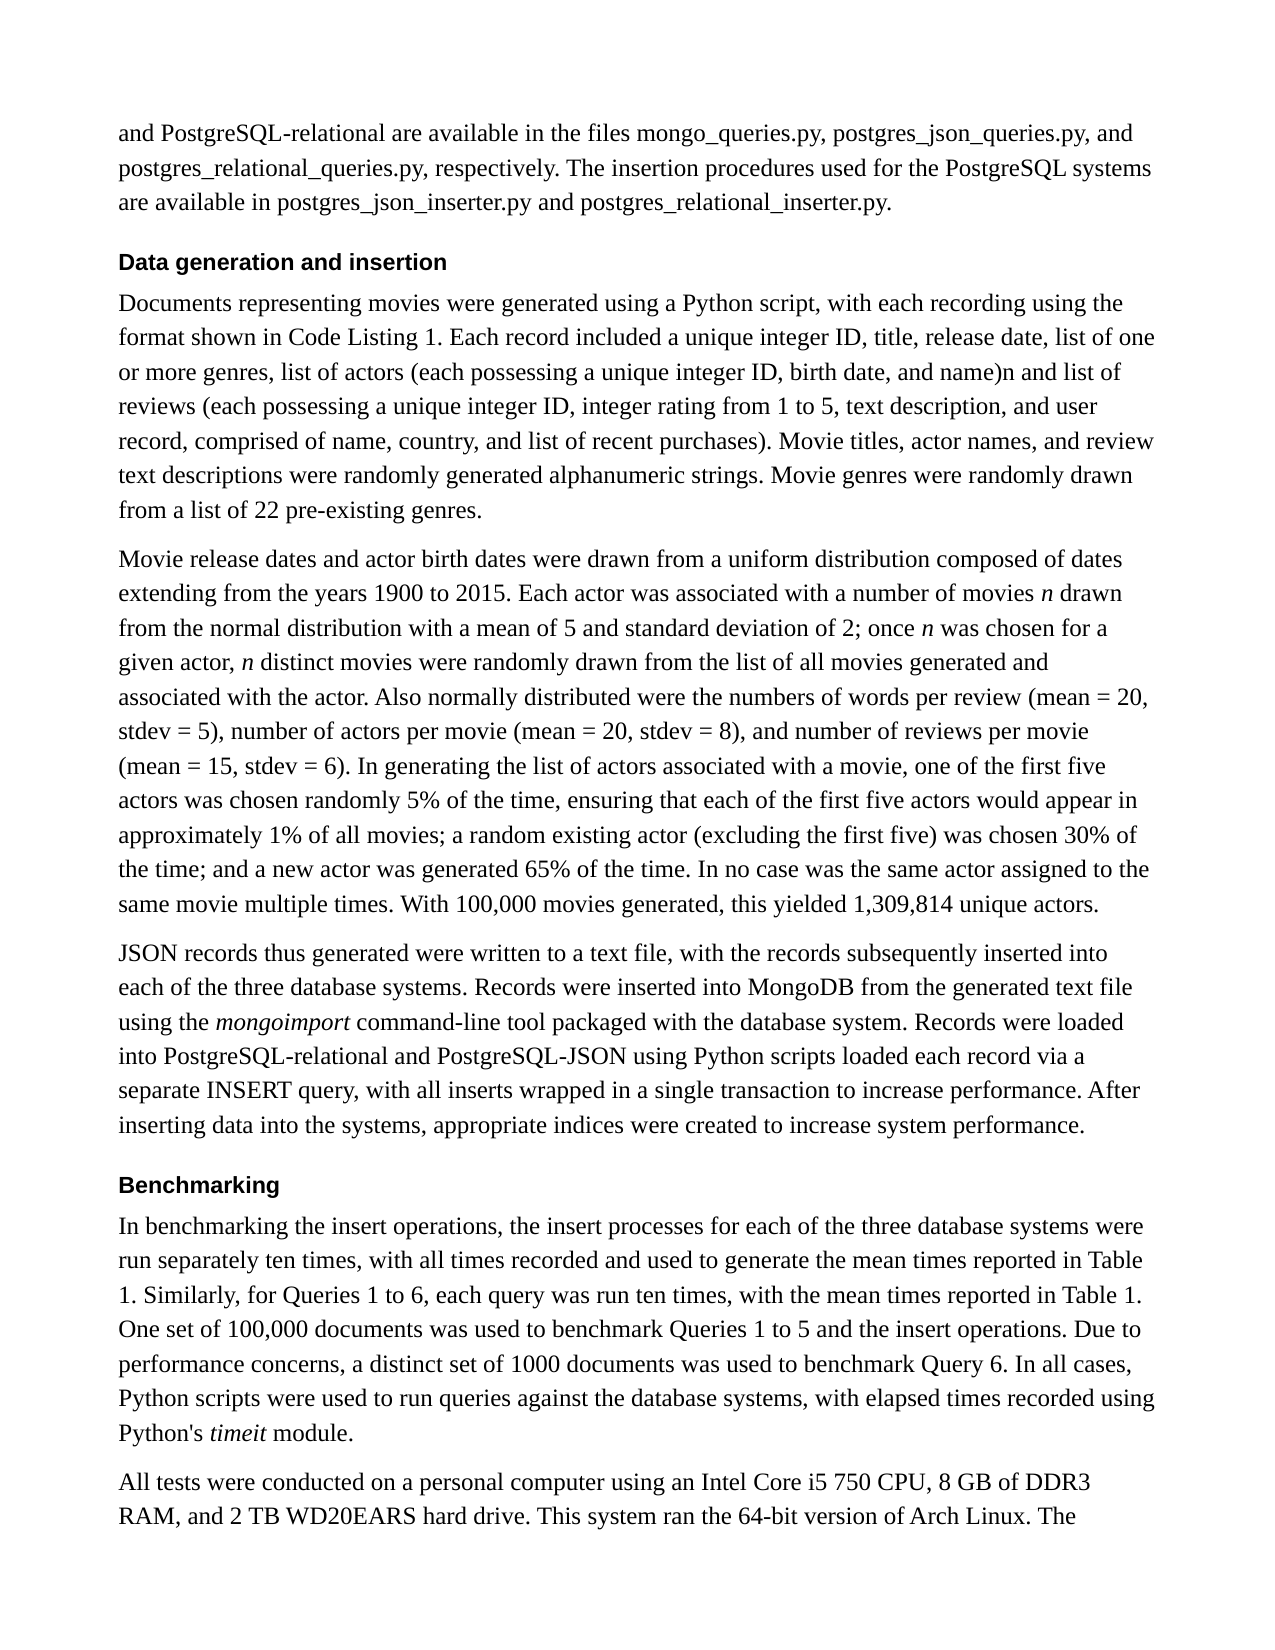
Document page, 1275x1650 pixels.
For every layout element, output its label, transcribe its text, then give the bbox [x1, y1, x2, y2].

subtitle Data generation and insertion [118, 249, 1157, 275]
text In benchmarking the insert operations, the insert processes for each of the three database systems were run separately ten times, with all times recorded and used to generate the mean times reported in Table 1. Similarly, for Queries 1 to 6, each query was run ten times, with the mean times reported in Table 1. One set of 100,000 documents was used to benchmark Queries 1 to 5 and the insert operations. Due to performance concerns, a distinct set of 1000 documents was used to benchmark Query 6. In all cases, Python scripts were used to run queries against the database systems, with elapsed times recorded using Python's timeit module. [118, 1211, 1157, 1447]
text and PostgreSQL-relational are available in the files mongo_queries.py, postgres_json_queries.py, and postgres_relational_queries.py, respectively. The insertion procedures used for the PostgreSQL systems are available in postgres_json_inserter.py and postgres_relational_inserter.py. [118, 118, 1157, 216]
text Documents representing movies were generated using a Python script, with each recording using the format shown in Code Listing 1. Each record included a unique integer ID, title, release date, list of one or more genres, list of actors (each possessing a unique integer ID, birth date, and name)n and list of reviews (each possessing a unique integer ID, integer rating from 1 to 5, text description, and user record, comprised of name, country, and list of recent purchases). Movie titles, actor names, and review text descriptions were randomly generated alphanumeric strings. Movie genres were randomly drawn from a list of 22 pre-existing genres. [118, 288, 1157, 523]
subtitle Benchmarking [118, 1172, 1157, 1198]
text All tests were conducted on a personal computer using an Intel Core i5 750 CPU, 8 GB of DDR3 RAM, and 2 TB WD20EARS hard drive. This system ran the 64-bit version of Arch Linux. The [118, 1467, 1157, 1530]
text JSON records thus generated were written to a text file, with the records subsequently inserted into each of the three database systems. Records were inserted into MongoDB from the generated text file using the mongoimport command-line tool packaged with the database system. Records were loaded into PostgreSQL-relational and PostgreSQL-JSON using Python scripts loaded each record via a separate INSERT query, with all inserts wrapped in a single transaction to increase performance. After inserting data into the systems, appropriate indices were created to increase system performance. [118, 938, 1157, 1139]
text Movie release dates and actor birth dates were drawn from a uniform distribution composed of dates extending from the years 1900 to 2015. Each actor was associated with a number of movies n drawn from the normal distribution with a mean of 5 and standard deviation of 2; once n was chosen for a given actor, n distinct movies were randomly drawn from the list of all movies generated and associated with the actor. Also normally distributed were the numbers of words per review (mean = 20, stdev = 5), number of actors per movie (mean = 20, stdev = 8), and number of reviews per movie (mean = 15, stdev = 6). In generating the list of actors associated with a movie, one of the first five actors was chosen randomly 5% of the time, ensuring that each of the first five actors would appear in approximately 1% of all movies; a random existing actor (excluding the first five) was chosen 30% of the time; and a new actor was generated 65% of the time. In no case was the same actor assigned to the same movie multiple times. With 100,000 movies generated, this yielded 1,309,814 unique actors. [118, 544, 1157, 917]
